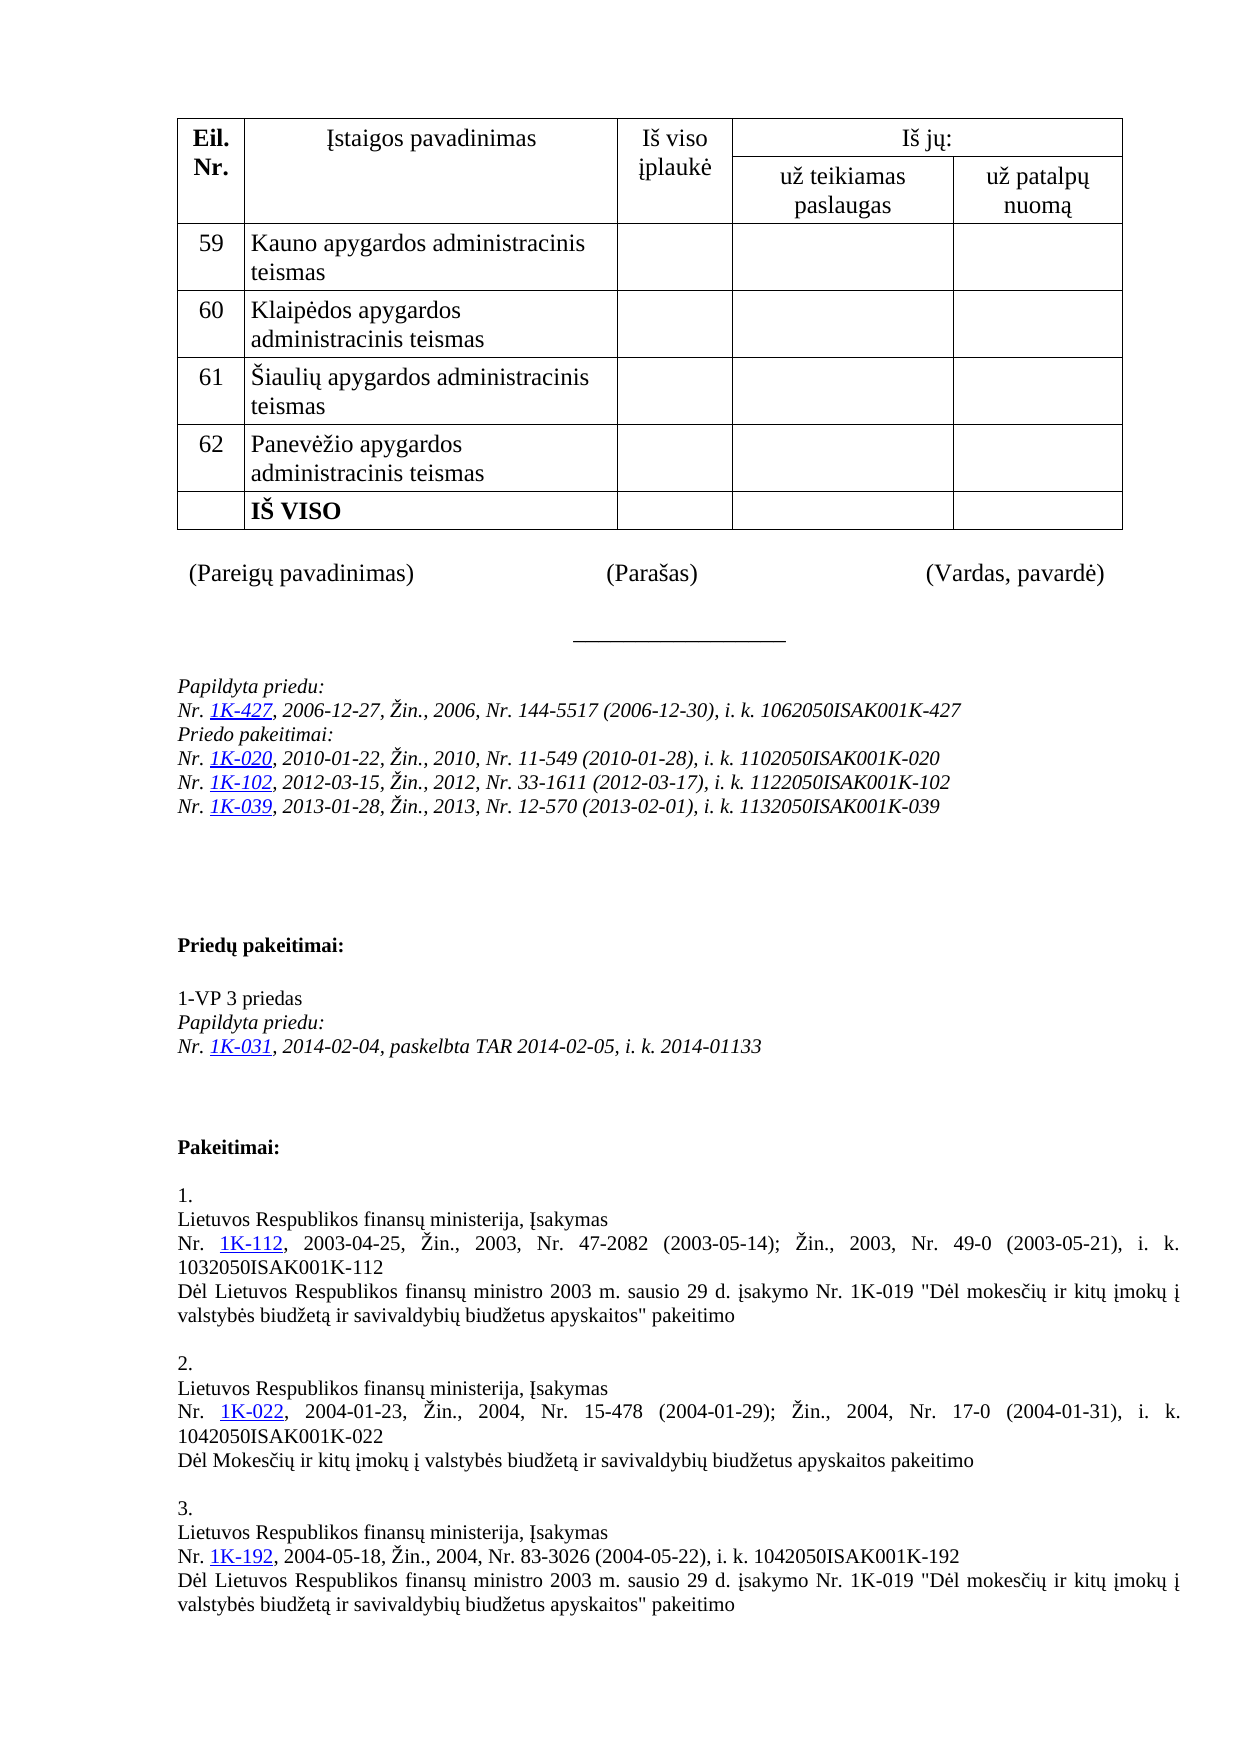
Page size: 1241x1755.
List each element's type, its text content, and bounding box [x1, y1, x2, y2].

table_cell [954, 358, 1122, 424]
table_header Iš jų: [733, 119, 1122, 156]
table_cell IŠ VISO [245, 492, 617, 529]
text Nr. 1K-112, 2003-04-25, Žin., 2003, Nr. 47-2082 (2003-05-14); Žin., 2003, Nr. 49-0 (2003-05-21), i. k. 1032050ISAK001K-112 [177, 1231, 1181, 1279]
table_cell [954, 425, 1122, 491]
table_cell Šiaulių apygardos administracinis teismas [245, 358, 617, 424]
table_cell [954, 291, 1122, 357]
table_cell [618, 224, 732, 290]
table_cell [733, 492, 953, 529]
text _________________ [177, 616, 1181, 645]
text Nr. 1K-020, 2010-01-22, Žin., 2010, Nr. 11-549 (2010-01-28), i. k. 1102050ISAK001K-020 [177, 746, 1181, 770]
text Nr. 1K-031, 2014-02-04, paskelbta TAR 2014-02-05, i. k. 2014-01133 [177, 1034, 1181, 1058]
table_cell [178, 492, 244, 529]
text 2. [177, 1351, 1181, 1375]
table_cell [618, 291, 732, 357]
text Nr. 1K-427, 2006-12-27, Žin., 2006, Nr. 144-5517 (2006-12-30), i. k. 1062050ISAK001K-427 [177, 698, 1181, 722]
text Dėl Mokesčių ir kitų įmokų į valstybės biudžetą ir savivaldybių biudžetus apyskaitos pakeitimo [177, 1448, 1181, 1472]
text Pakeitimai: [177, 1135, 1181, 1159]
text 1. [177, 1183, 1181, 1207]
table_cell 59 [178, 224, 244, 290]
text Lietuvos Respublikos finansų ministerija, Įsakymas [177, 1375, 1181, 1399]
table_cell [618, 425, 732, 491]
table_header Įstaigos pavadinimas [245, 119, 617, 223]
text Priedo pakeitimai: [177, 722, 1181, 746]
text Dėl Lietuvos Respublikos finansų ministro 2003 m. sausio 29 d. įsakymo Nr. 1K-019 "Dėl mokesčių ir kitų įmokų į valstybės biudžetą ir savivaldybių biudžetus apyskaitos" pakeitimo [177, 1568, 1181, 1616]
table_cell 60 [178, 291, 244, 357]
text Papildyta priedu: [177, 673, 1181, 698]
text Lietuvos Respublikos finansų ministerija, Įsakymas [177, 1207, 1181, 1231]
table_cell Klaipėdos apygardos administracinis teismas [245, 291, 617, 357]
text 1-VP 3 priedas [177, 986, 1181, 1010]
table_header Eil. Nr. [178, 119, 244, 223]
text Priedų pakeitimai: [177, 933, 1181, 957]
table_cell [618, 492, 732, 529]
table_header (Vardas, pavardė) [809, 559, 1122, 587]
table_cell [733, 358, 953, 424]
table_cell Panevėžio apygardos administracinis teismas [245, 425, 617, 491]
table_header Iš viso įplaukė [618, 119, 732, 223]
table_cell Kauno apygardos administracinis teismas [245, 224, 617, 290]
table_cell 62 [178, 425, 244, 491]
table_cell už patalpų nuomą [954, 157, 1122, 223]
table_header (Pareigų pavadinimas) [177, 559, 495, 587]
text Nr. 1K-022, 2004-01-23, Žin., 2004, Nr. 15-478 (2004-01-29); Žin., 2004, Nr. 17-0 (2004-01-31), i. k. 1042050ISAK001K-022 [177, 1399, 1181, 1448]
text Nr. 1K-192, 2004-05-18, Žin., 2004, Nr. 83-3026 (2004-05-22), i. k. 1042050ISAK001K-192 [177, 1544, 1181, 1568]
table_cell [733, 425, 953, 491]
text Papildyta priedu: [177, 1010, 1181, 1034]
text 3. [177, 1496, 1181, 1520]
table_cell [954, 492, 1122, 529]
text Nr. 1K-102, 2012-03-15, Žin., 2012, Nr. 33-1611 (2012-03-17), i. k. 1122050ISAK001K-102 [177, 770, 1181, 794]
table_header (Parašas) [495, 559, 809, 587]
table_cell [733, 224, 953, 290]
table_cell [618, 358, 732, 424]
table_cell [733, 291, 953, 357]
table_cell 61 [178, 358, 244, 424]
text Dėl Lietuvos Respublikos finansų ministro 2003 m. sausio 29 d. įsakymo Nr. 1K-019 "Dėl mokesčių ir kitų įmokų į valstybės biudžetą ir savivaldybių biudžetus apyskaitos" pakeitimo [177, 1279, 1181, 1327]
table_cell už teikiamas paslaugas [733, 157, 953, 223]
table_cell [954, 224, 1122, 290]
text Nr. 1K-039, 2013-01-28, Žin., 2013, Nr. 12-570 (2013-02-01), i. k. 1132050ISAK001K-039 [177, 794, 1181, 818]
text Lietuvos Respublikos finansų ministerija, Įsakymas [177, 1520, 1181, 1544]
